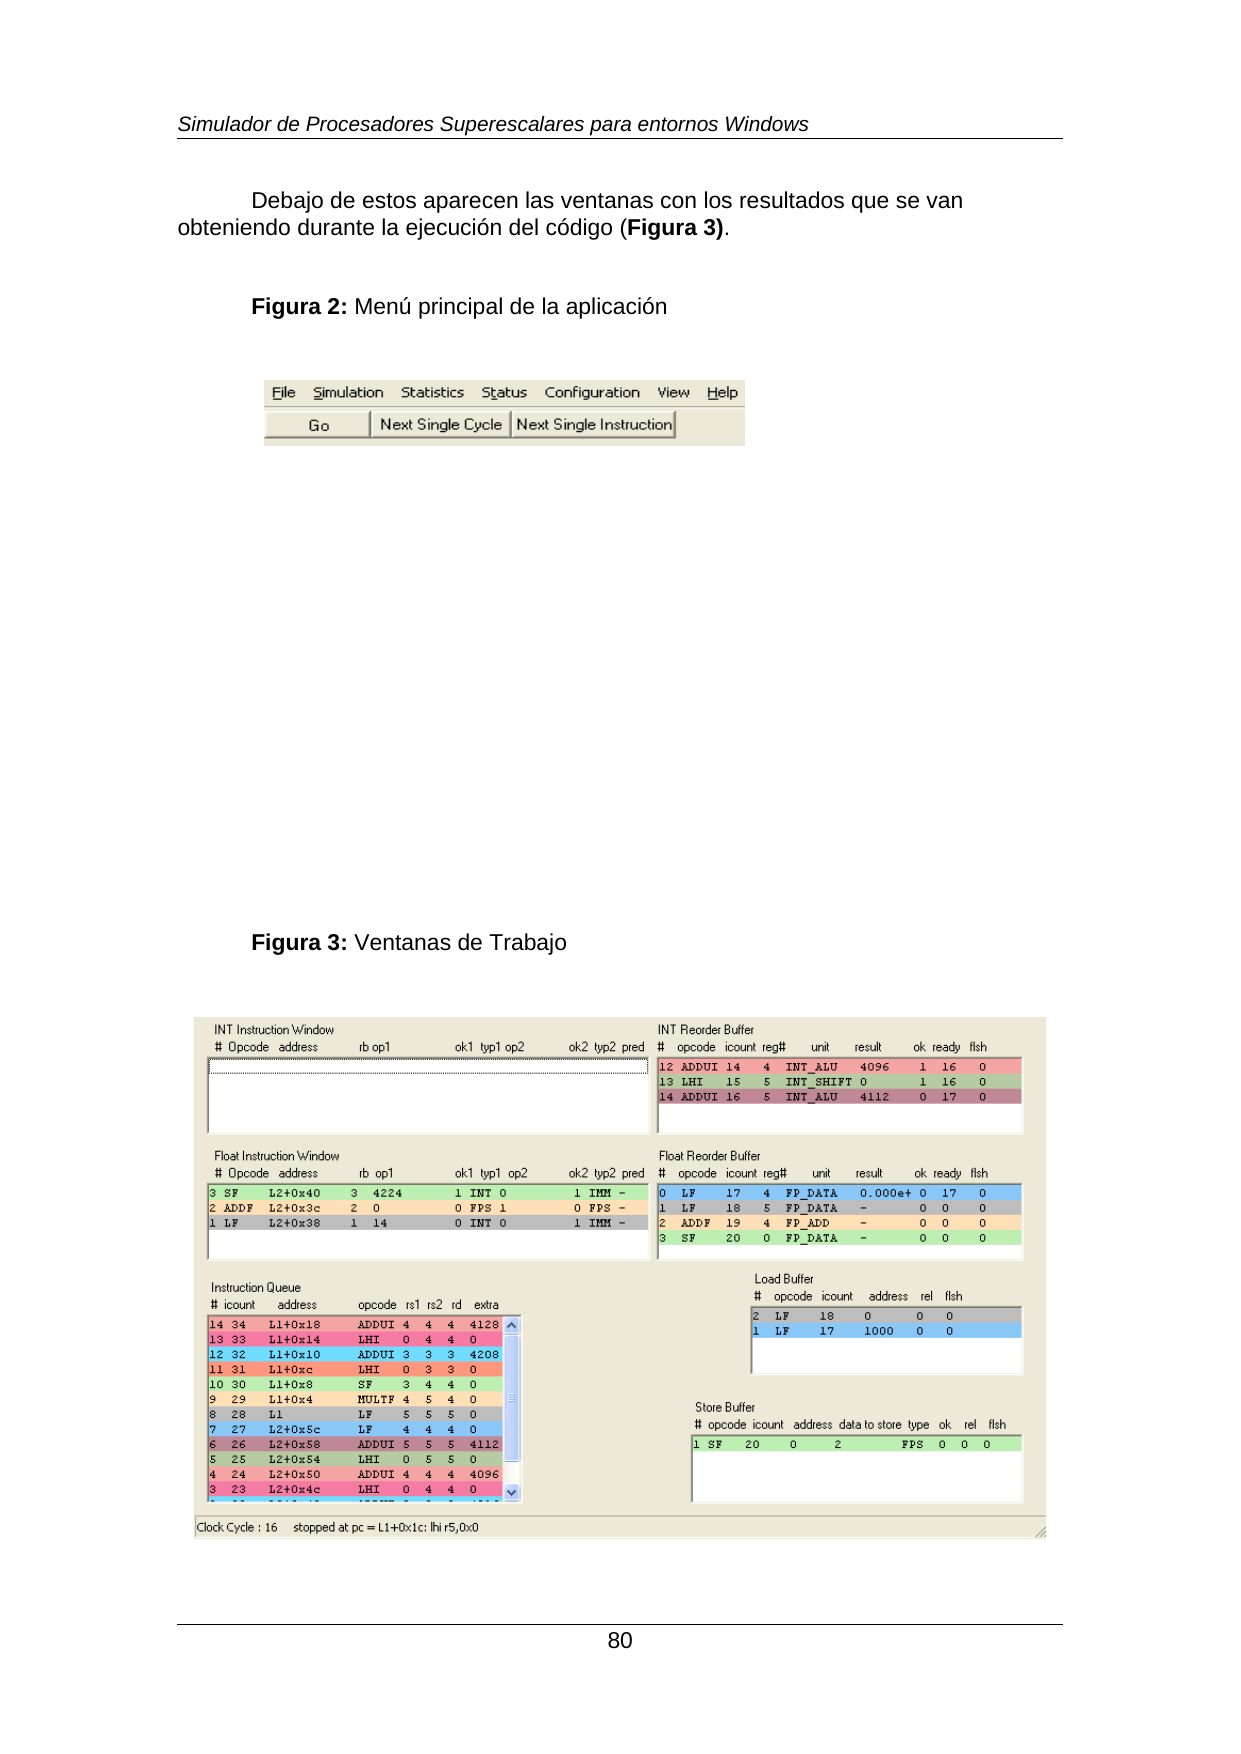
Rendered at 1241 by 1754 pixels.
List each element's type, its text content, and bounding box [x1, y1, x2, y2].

text Debajo de estos aparecen las ventanas con los resultados que se van obteniendo durante la ejecución del código (Figura 3). [177, 187, 1063, 240]
picture [263, 380, 745, 446]
text Figura 3: Ventanas de Trabajo [177, 929, 1063, 955]
text Figura 2: Menú principal de la aplicación [177, 293, 1063, 319]
picture [193, 1017, 1047, 1539]
